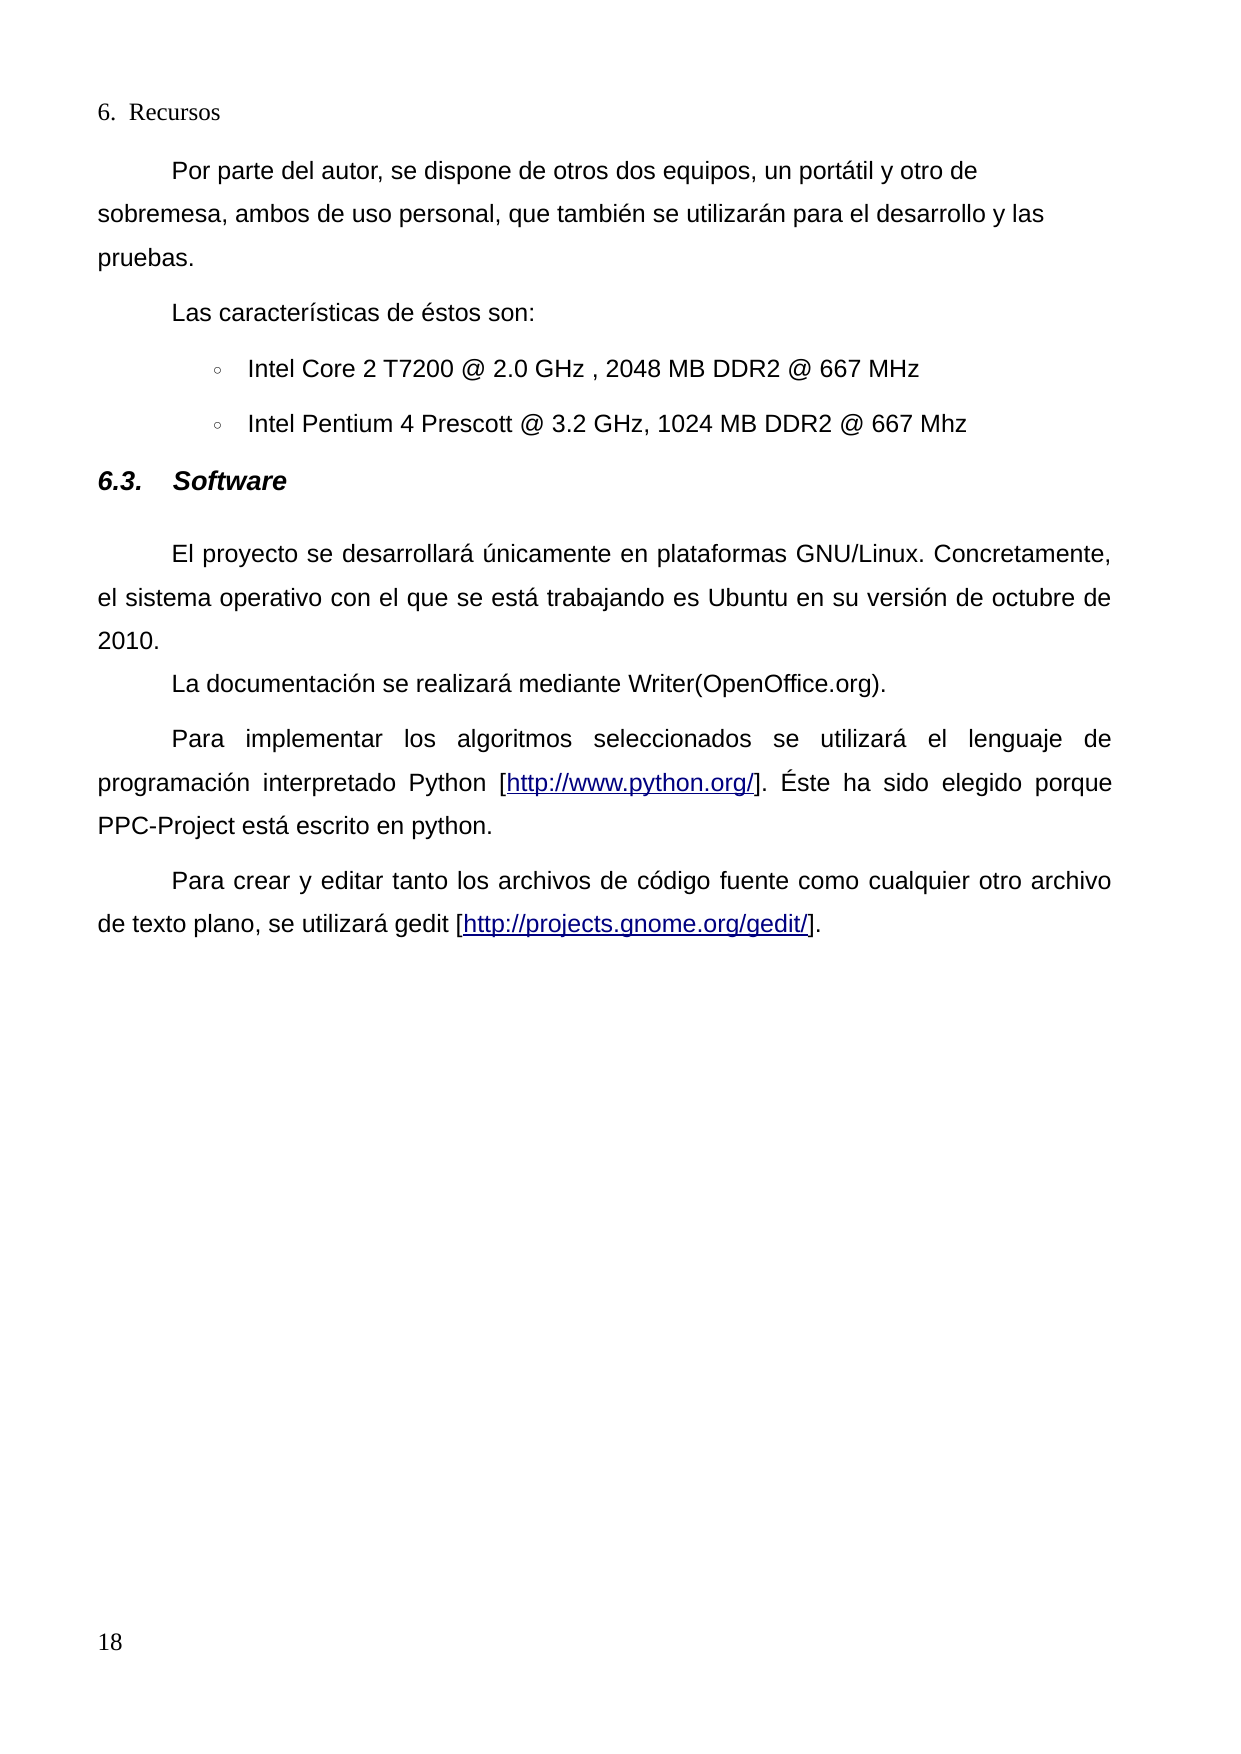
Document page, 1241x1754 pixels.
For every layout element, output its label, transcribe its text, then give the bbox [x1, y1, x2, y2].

subtitle Software [97, 465, 1113, 496]
list Intel Core 2 T7200 @ 2.0 GHz , 2048 MB DDR2 @ 667 MHz [210, 354, 1113, 382]
text Para implementar los algoritmos seleccionados se utilizará el lenguaje de programación interpretado Python [http://www.python.org/]. Éste ha sido elegido porque PPC-Project está escrito en python. [97, 724, 1113, 839]
text Para crear y editar tanto los archivos de código fuente como cualquier otro archivo de texto plano, se utilizará gedit [http://projects.gnome.org/gedit/]. [97, 866, 1113, 938]
list Intel Pentium 4 Prescott @ 3.2 GHz, 1024 MB DDR2 @ 667 Mhz [210, 409, 1113, 438]
text Las características de éstos son: [97, 298, 1113, 327]
text La documentación se realizará mediante Writer(OpenOffice.org). [97, 669, 1113, 697]
text El proyecto se desarrollará únicamente en plataformas GNU/Linux. Concretamente, el sistema operativo con el que se está trabajando es Ubuntu en su versión de octubre de 2010. [97, 539, 1113, 654]
text Por parte del autor, se dispone de otros dos equipos, un portátil y otro de sobremesa, ambos de uso personal, que también se utilizarán para el desarrollo y las pruebas. [97, 156, 1113, 271]
